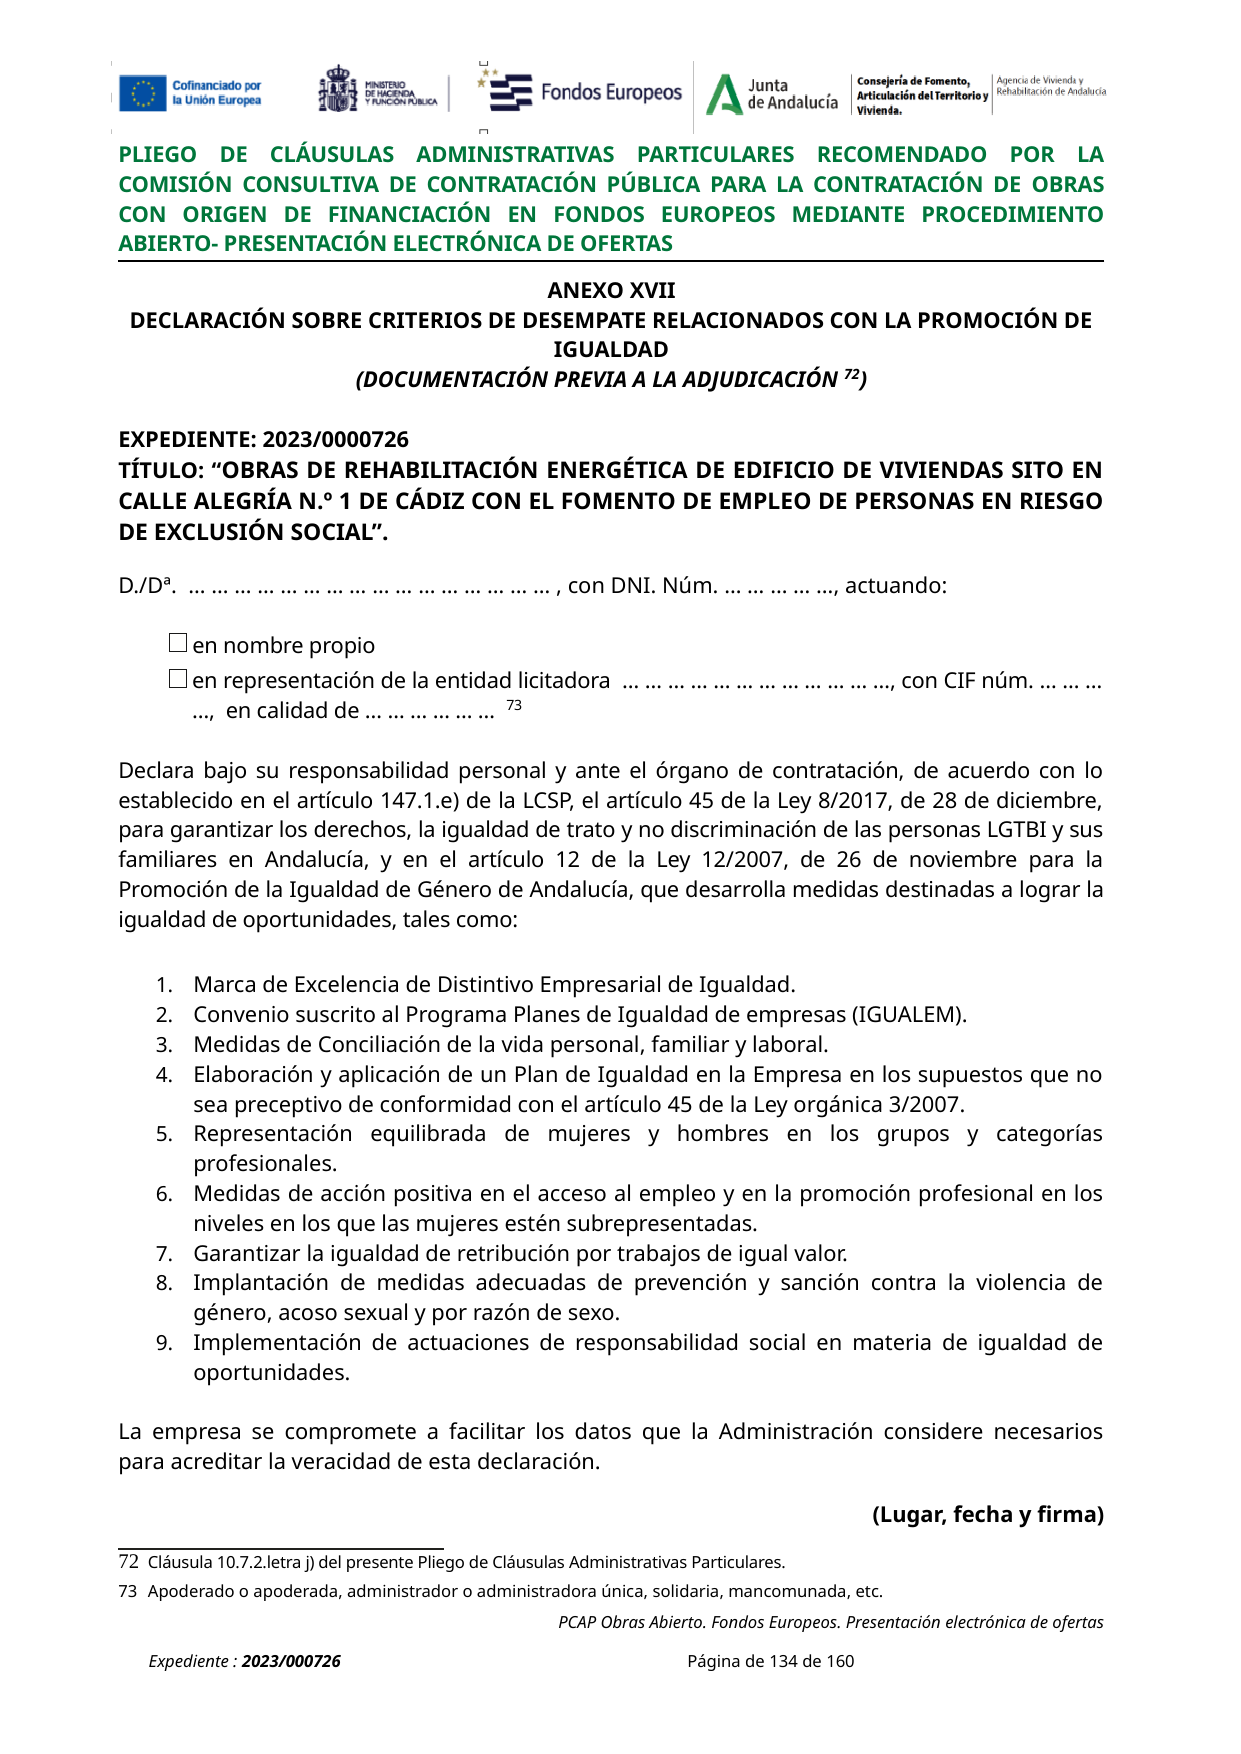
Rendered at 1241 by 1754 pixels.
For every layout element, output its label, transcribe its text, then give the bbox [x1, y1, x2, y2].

text D./Dª. … … … … … … … … … … … … … … … … , con DNI. Núm. … … … … …, actuando: [118, 570, 1104, 600]
list Medidas de acción positiva en el acceso al empleo y en la promoción profesional en los niveles en los que las mujeres estén subrepresentadas. [156, 1178, 1104, 1237]
text (Lugar, fecha y firma) [118, 1498, 1104, 1528]
text (DOCUMENTACIÓN PREVIA A LA ADJUDICACIÓN ) [118, 364, 1104, 394]
text Cláusula 10.7.2.letra j) del presente Pliego de Cláusulas Administrativas Particulares. [118, 1549, 1104, 1573]
text Declara bajo su responsabilidad personal y ante el órgano de contratación, de acuerdo con lo establecido en el artículo 147.1.e) de la LCSP, el artículo 45 de la Ley 8/2017, de 28 de diciembre, para garantizar los derechos, la igualdad de trato y no discriminación de las personas LGTBI y sus familiares en Andalucía, y en el artículo 12 de la Ley 12/2007, de 26 de noviembre para la Promoción de la Igualdad de Género de Andalucía, que desarrolla medidas destinadas a lograr la igualdad de oportunidades, tales como: [118, 755, 1104, 933]
list Marca de Excelencia de Distintivo Empresarial de Igualdad. [156, 969, 1104, 999]
text La empresa se compromete a facilitar los datos que la Administración considere necesarios para acreditar la veracidad de esta declaración. [118, 1416, 1104, 1476]
list Elaboración y aplicación de un Plan de Igualdad en la Empresa en los supuestos que no sea preceptivo de conformidad con el artículo 45 de la Ley orgánica 3/2007. [156, 1059, 1104, 1118]
picture [111, 58, 1119, 134]
list Representación equilibrada de mujeres y hombres en los grupos y categorías profesionales. [156, 1118, 1104, 1178]
text PLIEGO DE CLÁUSULAS ADMINISTRATIVAS PARTICULARES RECOMENDADO POR LA COMISIÓN CONSULTIVA DE CONTRATACIÓN PÚBLICA PARA LA CONTRATACIÓN DE OBRAS CON ORIGEN DE FINANCIACIÓN EN FONDOS EUROPEOS MEDIANTE PROCEDIMIENTO ABIERTO- PRESENTACIÓN ELECTRÓNICA DE OFERTAS [118, 139, 1104, 260]
text DECLARACIÓN SOBRE CRITERIOS DE DESEMPATE RELACIONADOS CON LA PROMOCIÓN DE IGUALDAD [118, 304, 1104, 364]
text ANEXO XVII [118, 275, 1104, 304]
list Convenio suscrito al Programa Planes de Igualdad de empresas (IGUALEM). [156, 999, 1104, 1029]
text EXPEDIENTE: 2023/0000726 [118, 424, 1104, 453]
list Implementación de actuaciones de responsabilidad social en materia de igualdad de oportunidades. [156, 1327, 1104, 1386]
text TÍTULO: “OBRAS DE REHABILITACIÓN ENERGÉTICA DE EDIFICIO DE VIVIENDAS SITO EN CALLE ALEGRÍA N.º 1 DE CÁDIZ CON EL FOMENTO DE EMPLEO DE PERSONAS EN RIESGO DE EXCLUSIÓN SOCIAL”. [118, 453, 1104, 547]
list Garantizar la igualdad de retribución por trabajos de igual valor. [156, 1237, 1104, 1267]
list Implantación de medidas adecuadas de prevención y sanción contra la violencia de género, acoso sexual y por razón de sexo. [156, 1267, 1104, 1327]
text en representación de la entidad licitadora … … … … … … … … … … … …, con CIF núm. … … … …, en calidad de … … … … … … [192, 665, 1104, 725]
text en nombre propio [192, 629, 1104, 659]
list Medidas de Conciliación de la vida personal, familiar y laboral. [156, 1029, 1104, 1059]
text Apoderado o apoderada, administrador o administradora única, solidaria, mancomunada, etc. [118, 1579, 1104, 1602]
